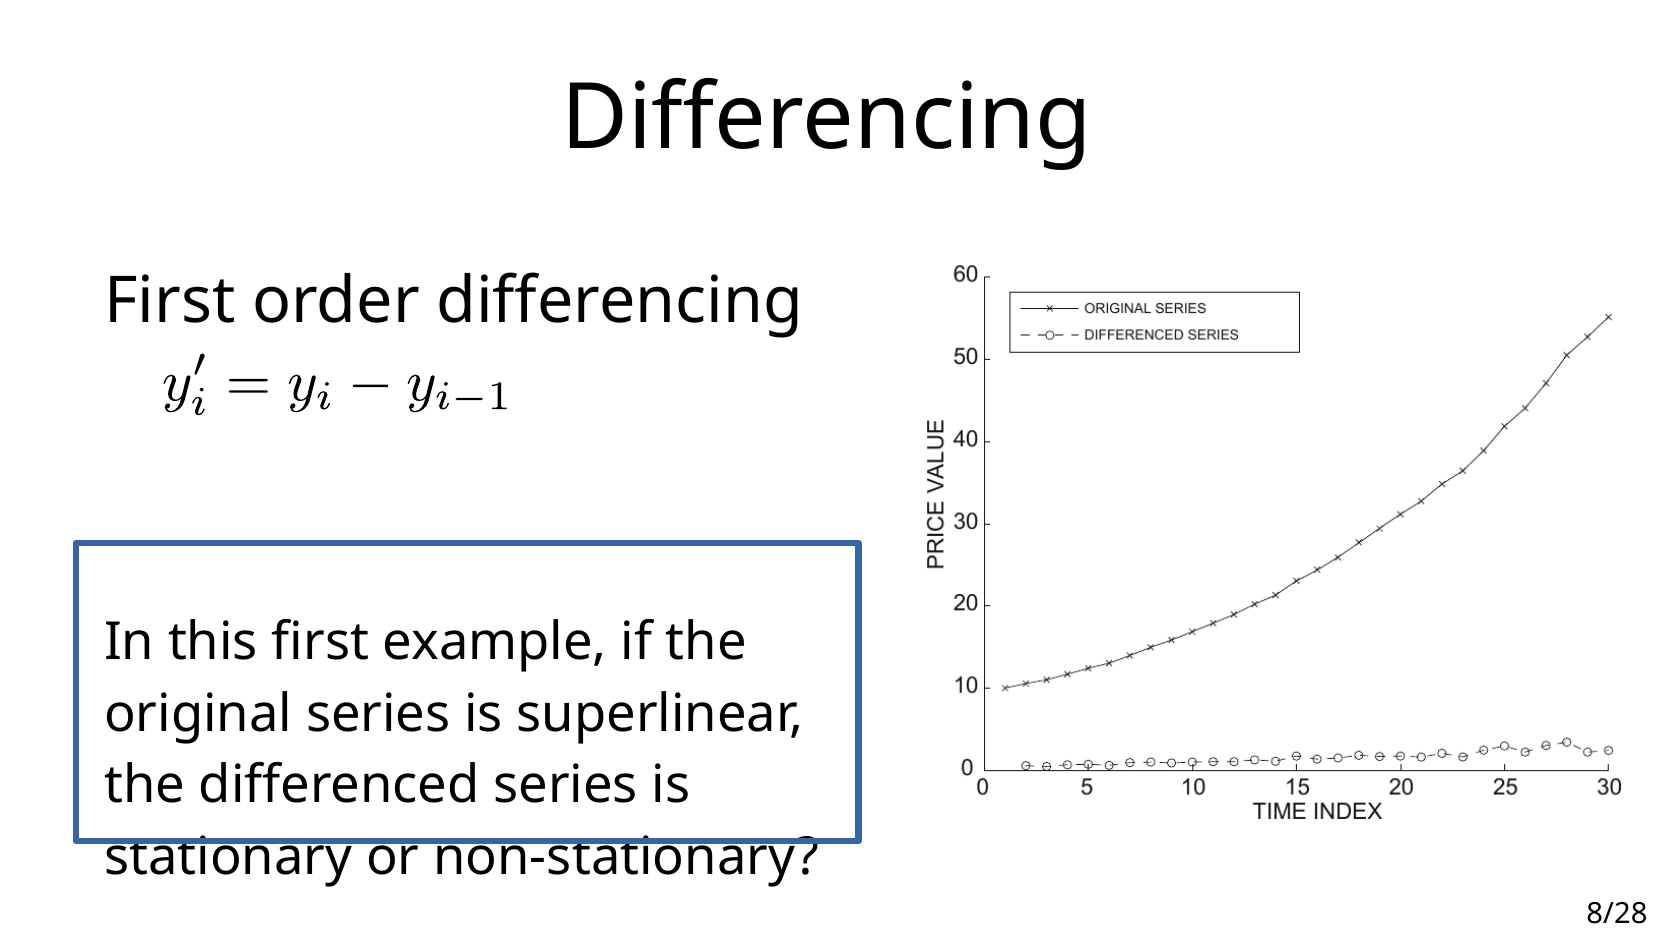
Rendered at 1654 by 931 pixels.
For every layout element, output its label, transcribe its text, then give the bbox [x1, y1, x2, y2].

list First order differencing In this first example, if the original series is superlinear, the differenced series is stationary or non-stationary? [79, 546, 834, 838]
picture [917, 250, 1624, 821]
list First order differencing In this first example, if the original series is superlinear, the differenced series is stationary or non-stationary? [35, 253, 834, 900]
text_box [161, 353, 511, 416]
title Differencing [82, 1, 1571, 226]
